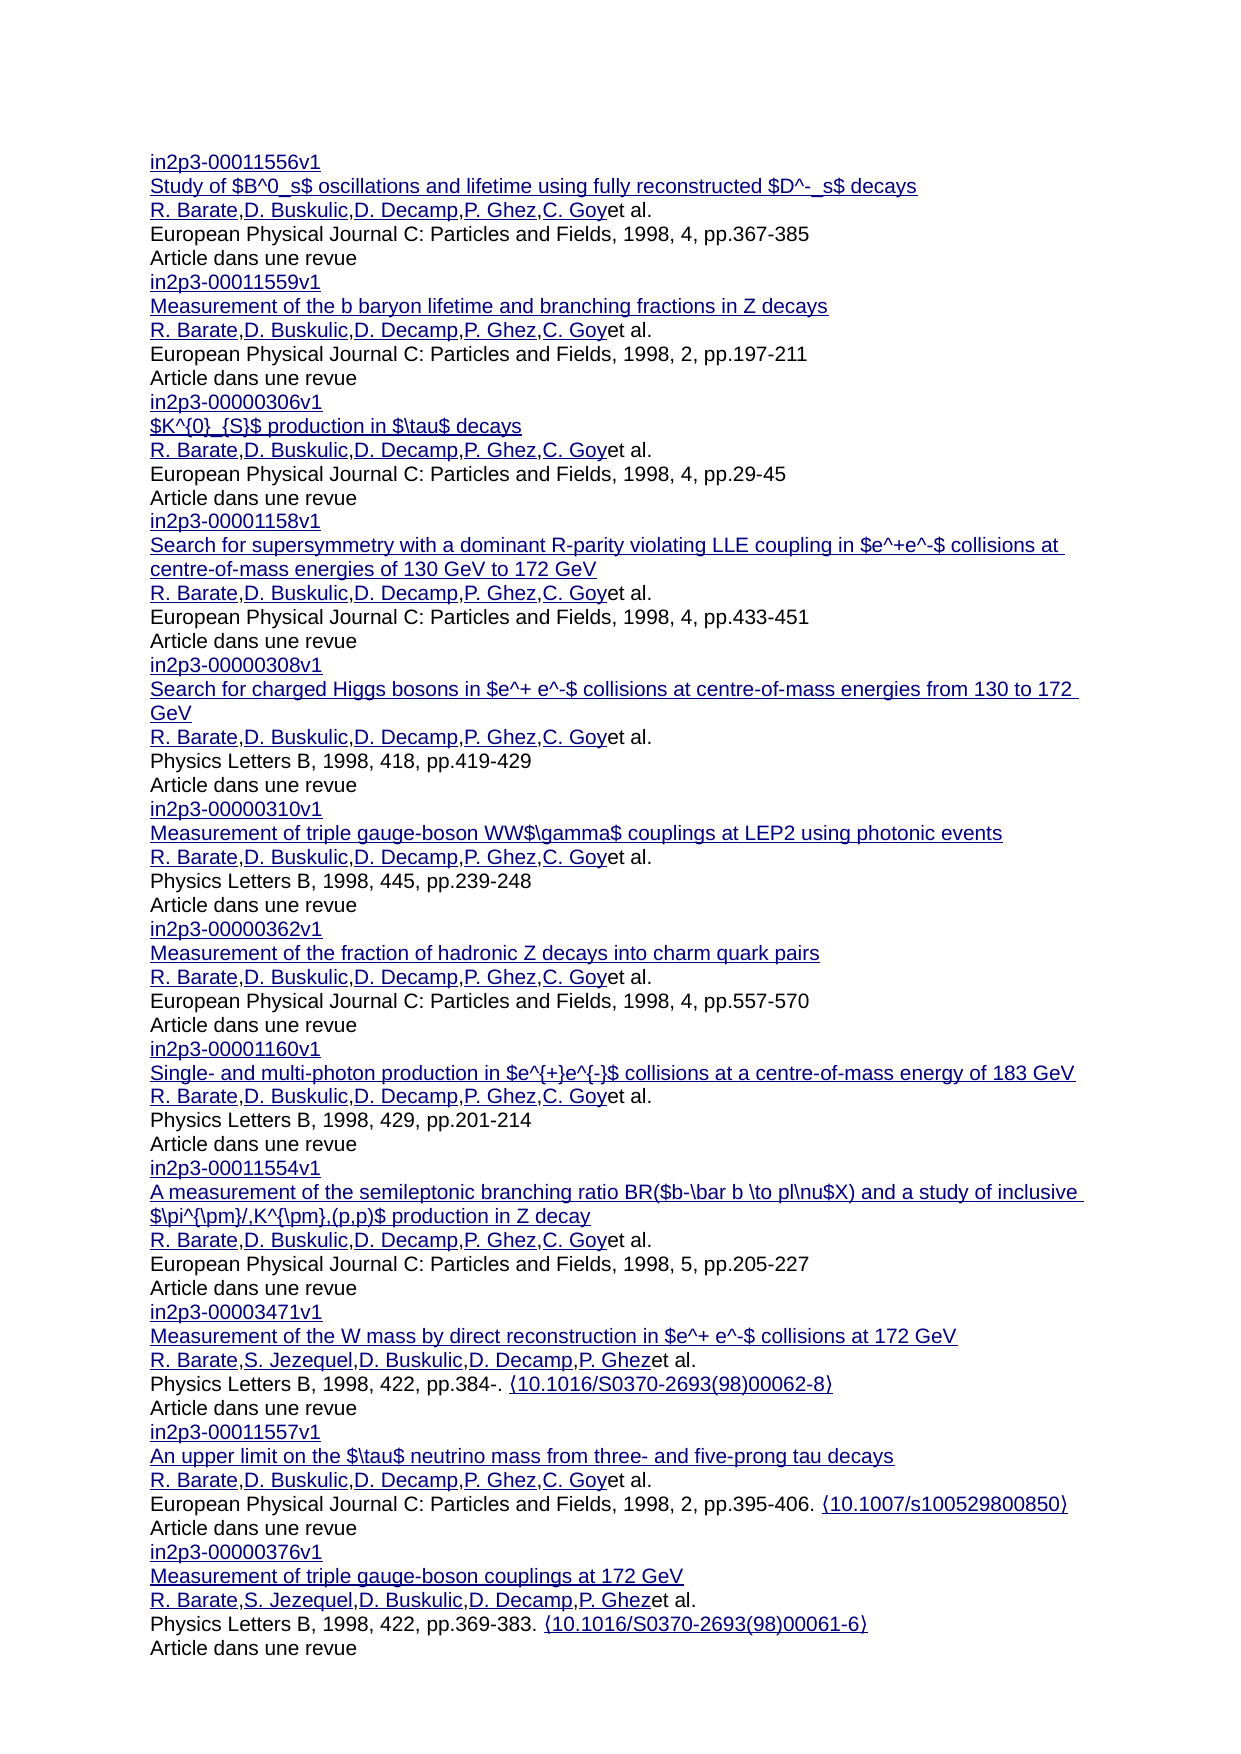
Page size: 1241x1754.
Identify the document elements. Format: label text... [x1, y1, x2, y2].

table_cell A measurement of the semileptonic branching ratio BR($b-\bar b \to pl\nu$X) and a study of inclusive $\pi^{\pm}/,K^{\pm},(p,p)$ production in Z decay R. Barate,D. Buskulic,D. Decamp,P. Ghez,C. Goyet al. European Physical Journal C: Particles and Fields, 1998, 5, pp.205-227 Article dans une revue in2p3-00003471v1 [150, 1180, 1090, 1324]
table_cell Measurement of the W mass by direct reconstruction in $e^+ e^-$ collisions at 172 GeV R. Barate,S. Jezequel,D. Buskulic,D. Decamp,P. Ghezet al. Physics Letters B, 1998, 422, pp.384-. ⟨10.1016/S0370-2693(98)00062-8⟩ Article dans une revue in2p3-00011557v1 [150, 1324, 1090, 1444]
table_cell in2p3-00011556v1 [150, 150, 1090, 174]
table_cell Measurement of triple gauge-boson couplings at 172 GeV R. Barate,S. Jezequel,D. Buskulic,D. Decamp,P. Ghezet al. Physics Letters B, 1998, 422, pp.369-383. ⟨10.1016/S0370-2693(98)00061-6⟩ Article dans une revue [150, 1564, 1090, 1659]
table_cell An upper limit on the $\tau$ neutrino mass from three- and five-prong tau decays R. Barate,D. Buskulic,D. Decamp,P. Ghez,C. Goyet al. European Physical Journal C: Particles and Fields, 1998, 2, pp.395-406. ⟨10.1007/s100529800850⟩ Article dans une revue in2p3-00000376v1 [150, 1444, 1090, 1563]
table_cell Study of $B^0_s$ oscillations and lifetime using fully reconstructed $D^-_s$ decays R. Barate,D. Buskulic,D. Decamp,P. Ghez,C. Goyet al. European Physical Journal C: Particles and Fields, 1998, 4, pp.367-385 Article dans une revue in2p3-00011559v1 [150, 174, 1090, 294]
table_cell Single- and multi-photon production in $e^{+}e^{-}$ collisions at a centre-of-mass energy of 183 GeV R. Barate,D. Buskulic,D. Decamp,P. Ghez,C. Goyet al. Physics Letters B, 1998, 429, pp.201-214 Article dans une revue in2p3-00011554v1 [150, 1060, 1090, 1180]
table_cell Measurement of the fraction of hadronic Z decays into charm quark pairs R. Barate,D. Buskulic,D. Decamp,P. Ghez,C. Goyet al. European Physical Journal C: Particles and Fields, 1998, 4, pp.557-570 Article dans une revue in2p3-00001160v1 [150, 941, 1090, 1060]
table_cell Search for charged Higgs bosons in $e^+ e^-$ collisions at centre-of-mass energies from 130 to 172 GeV R. Barate,D. Buskulic,D. Decamp,P. Ghez,C. Goyet al. Physics Letters B, 1998, 418, pp.419-429 Article dans une revue in2p3-00000310v1 [150, 677, 1090, 821]
table_cell $K^{0}_{S}$ production in $\tau$ decays R. Barate,D. Buskulic,D. Decamp,P. Ghez,C. Goyet al. European Physical Journal C: Particles and Fields, 1998, 4, pp.29-45 Article dans une revue in2p3-00001158v1 [150, 414, 1090, 533]
table_cell Measurement of triple gauge-boson WW$\gamma$ couplings at LEP2 using photonic events R. Barate,D. Buskulic,D. Decamp,P. Ghez,C. Goyet al. Physics Letters B, 1998, 445, pp.239-248 Article dans une revue in2p3-00000362v1 [150, 821, 1090, 941]
table_cell Measurement of the b baryon lifetime and branching fractions in Z decays R. Barate,D. Buskulic,D. Decamp,P. Ghez,C. Goyet al. European Physical Journal C: Particles and Fields, 1998, 2, pp.197-211 Article dans une revue in2p3-00000306v1 [150, 294, 1090, 413]
table_cell Search for supersymmetry with a dominant R-parity violating LLE coupling in $e^+e^-$ collisions at centre-of-mass energies of 130 GeV to 172 GeV R. Barate,D. Buskulic,D. Decamp,P. Ghez,C. Goyet al. European Physical Journal C: Particles and Fields, 1998, 4, pp.433-451 Article dans une revue in2p3-00000308v1 [150, 533, 1090, 677]
